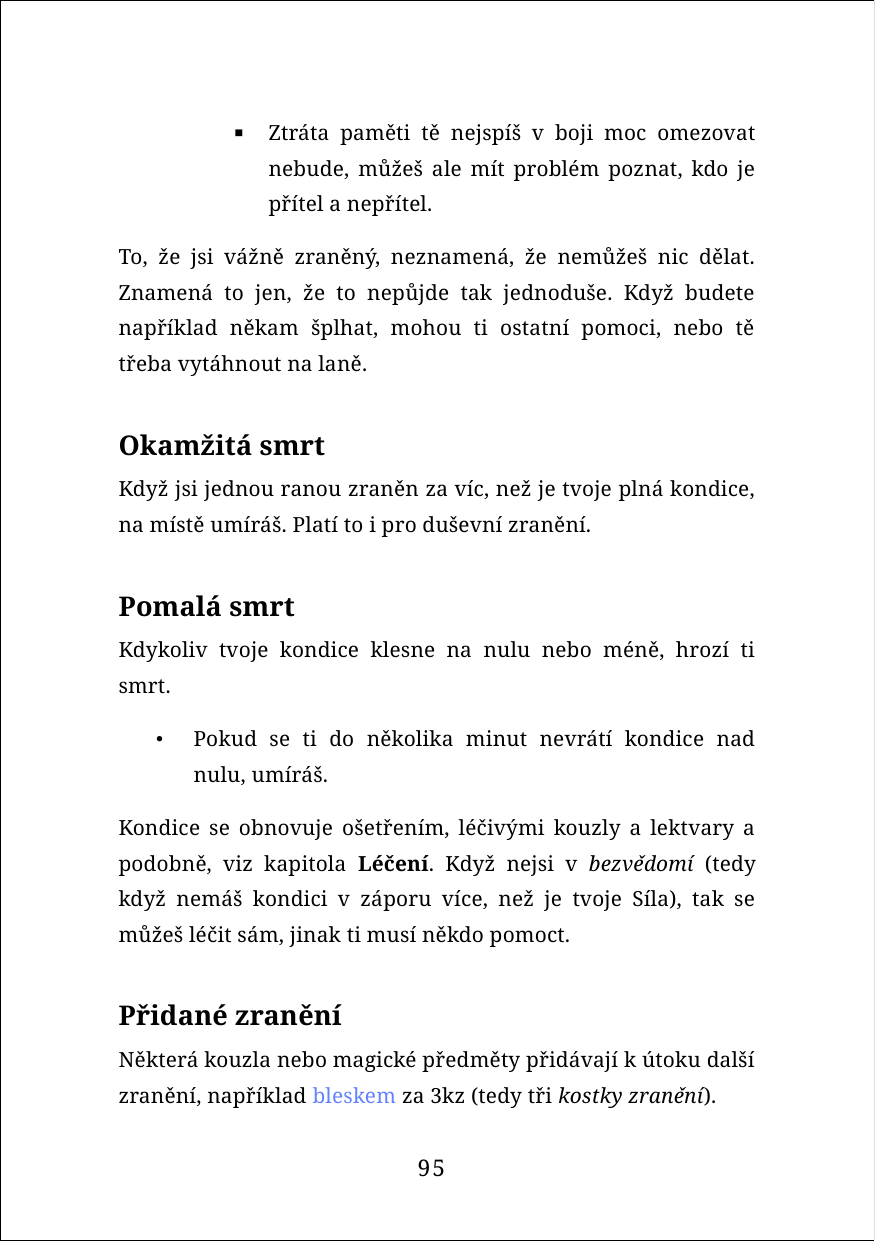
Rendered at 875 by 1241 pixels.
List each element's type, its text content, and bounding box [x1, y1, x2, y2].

text Kdykoliv tvoje kondice klesne na nulu nebo méně, hrozí ti smrt. [118, 636, 756, 699]
subtitle Pomalá smrt [118, 587, 756, 624]
text To, že jsi vážně zraněný, neznamená, že nemůžeš nic dělat. Znamená to jen, že to nepůjde tak jednoduše. Když budete například někam šplhat, mohou ti ostatní pomoci, nebo tě třeba vytáhnout na laně. [118, 242, 756, 377]
text Když jsi jednou ranou zraněn za víc, než je tvoje plná kondice, na místě umíráš. Platí to i pro duševní zranění. [118, 474, 756, 538]
list Ztráta paměti tě nejspíš v boji moc omezovat nebude, můžeš ale mít problém poznat, kdo je přítel a nepřítel. [231, 118, 756, 218]
subtitle Přidané zranění [118, 997, 756, 1033]
text Některá kouzla nebo magické předměty přidávají k útoku další zranění, například bleskem za 3kz (tedy tři kostky zranění). [118, 1045, 756, 1109]
text Kondice se obnovuje ošetřením, léčivými kouzly a lektvary a podobně, viz kapitola Léčení. Když nejsi v bezvědomí (tedy když nemáš kondici v záporu více, než je tvoje Síla), tak se můžeš léčit sám, jinak ti musí někdo pomoct. [118, 813, 756, 948]
list Pokud se ti do několika minut nevrátí kondice nad nulu, umíráš. [156, 724, 756, 788]
subtitle Okamžitá smrt [118, 426, 756, 463]
